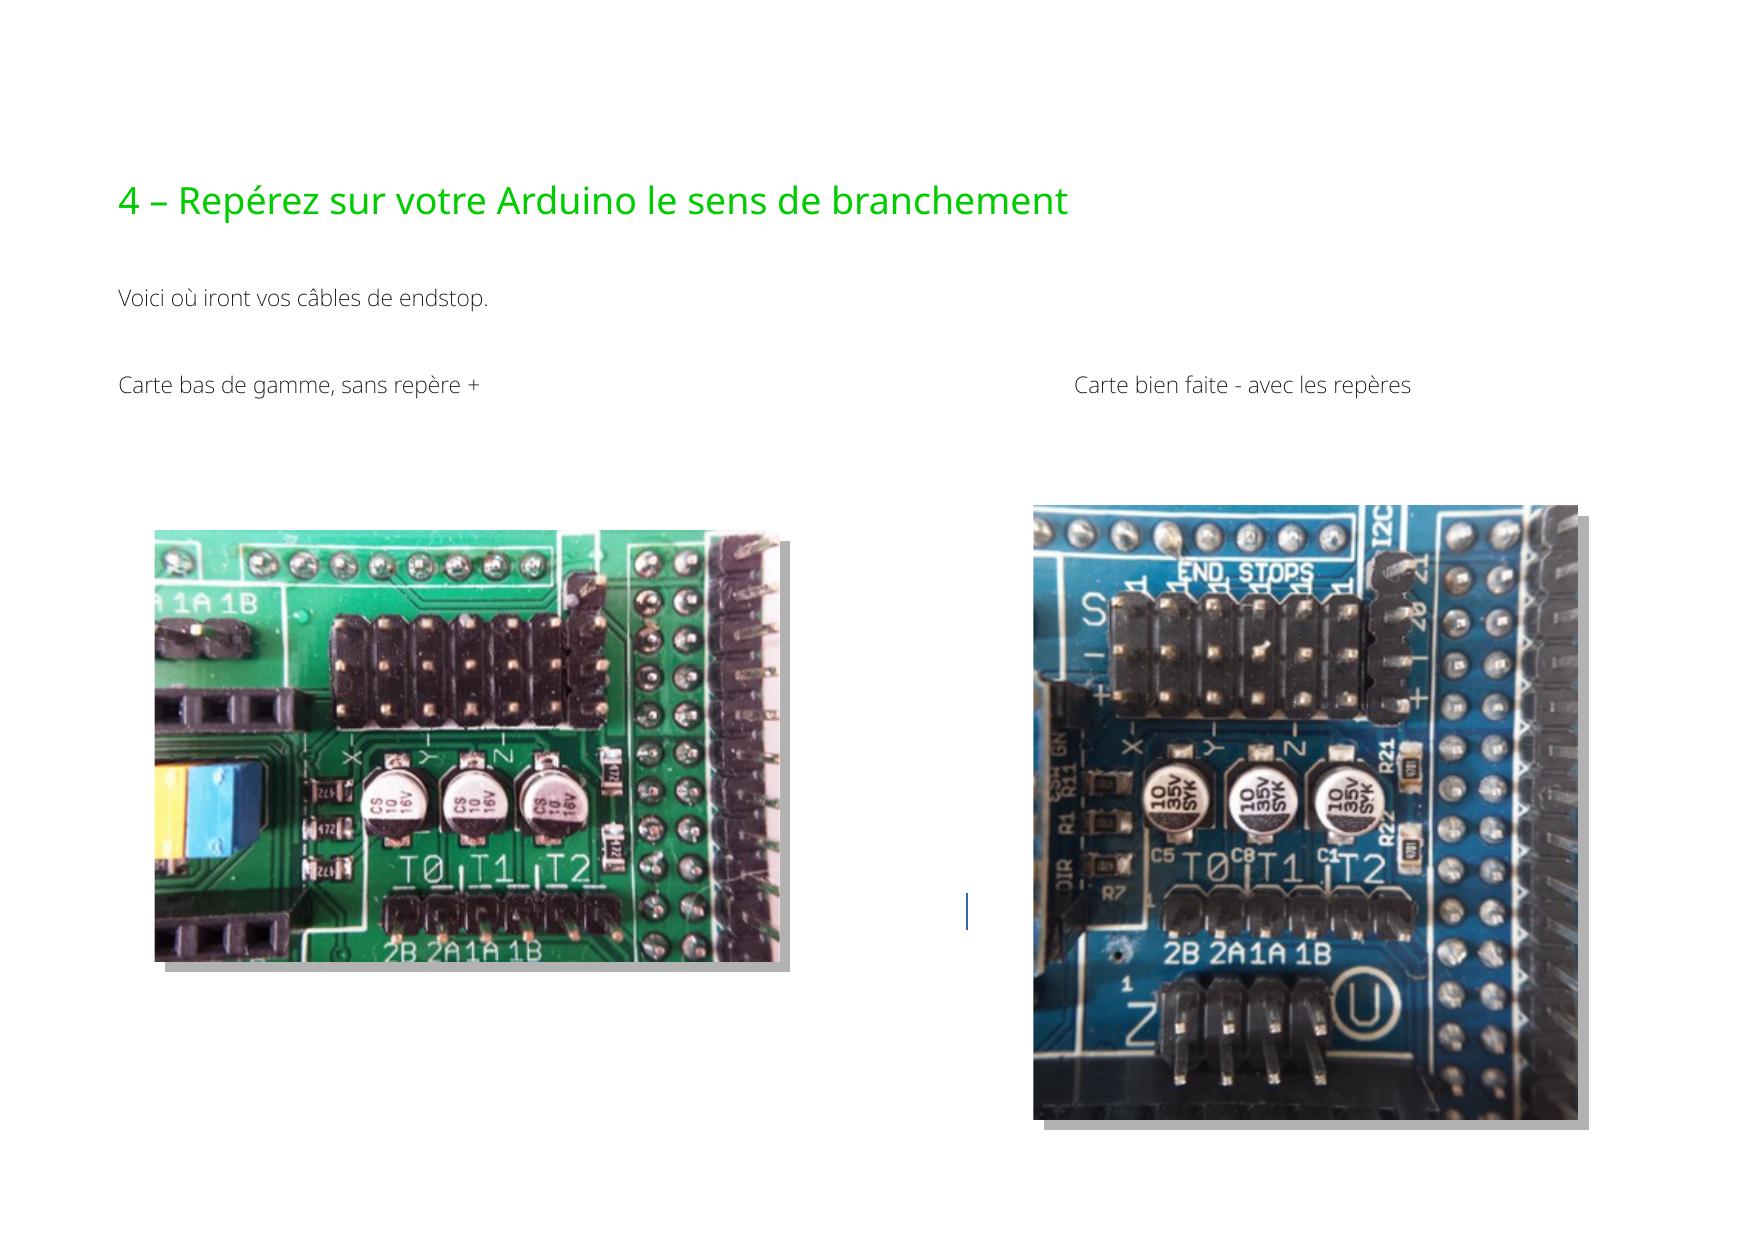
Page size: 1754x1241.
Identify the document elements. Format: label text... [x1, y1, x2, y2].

text Voici où iront vos câbles de endstop. [118, 282, 1636, 313]
text Carte bas de gamme, sans repère + Carte bien faite - avec les repères [118, 369, 1636, 400]
subtitle 4 – Repérez sur votre Arduino le sens de branchement [118, 174, 1636, 225]
picture [154, 530, 780, 962]
picture [1033, 505, 1578, 1120]
